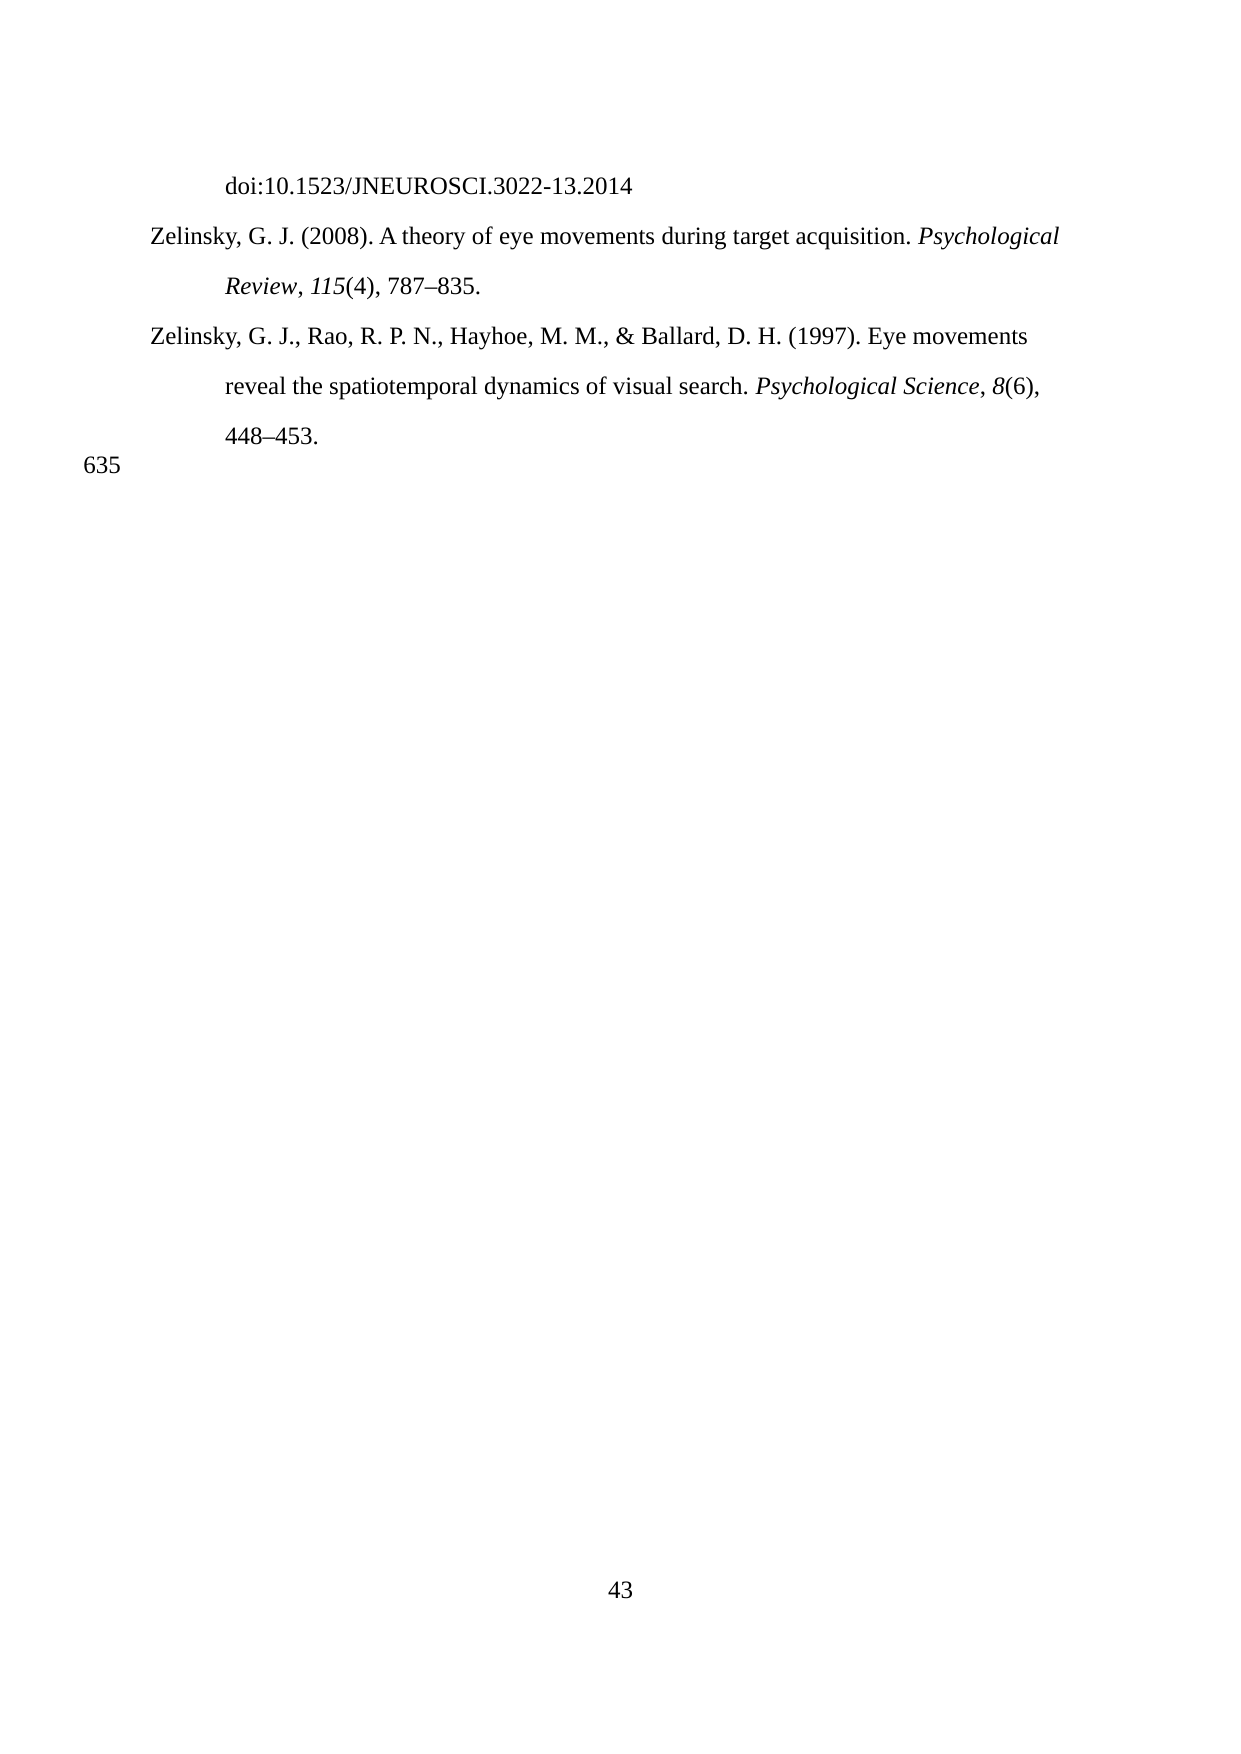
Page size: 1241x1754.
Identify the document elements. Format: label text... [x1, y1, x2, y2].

text Zelinsky, G. J. (2008). A theory of eye movements during target acquisition. Psychological Review, 115(4), 787–835. [150, 200, 1091, 300]
text Zelinsky, G. J., Rao, R. P. N., Hayhoe, M. M., & Ballard, D. H. (1997). Eye movements reveal the spatiotemporal dynamics of visual search. Psychological Science, 8(6), 448–453. [150, 300, 1091, 450]
text doi:10.1523/JNEUROSCI.3022-13.2014 [150, 150, 1091, 200]
